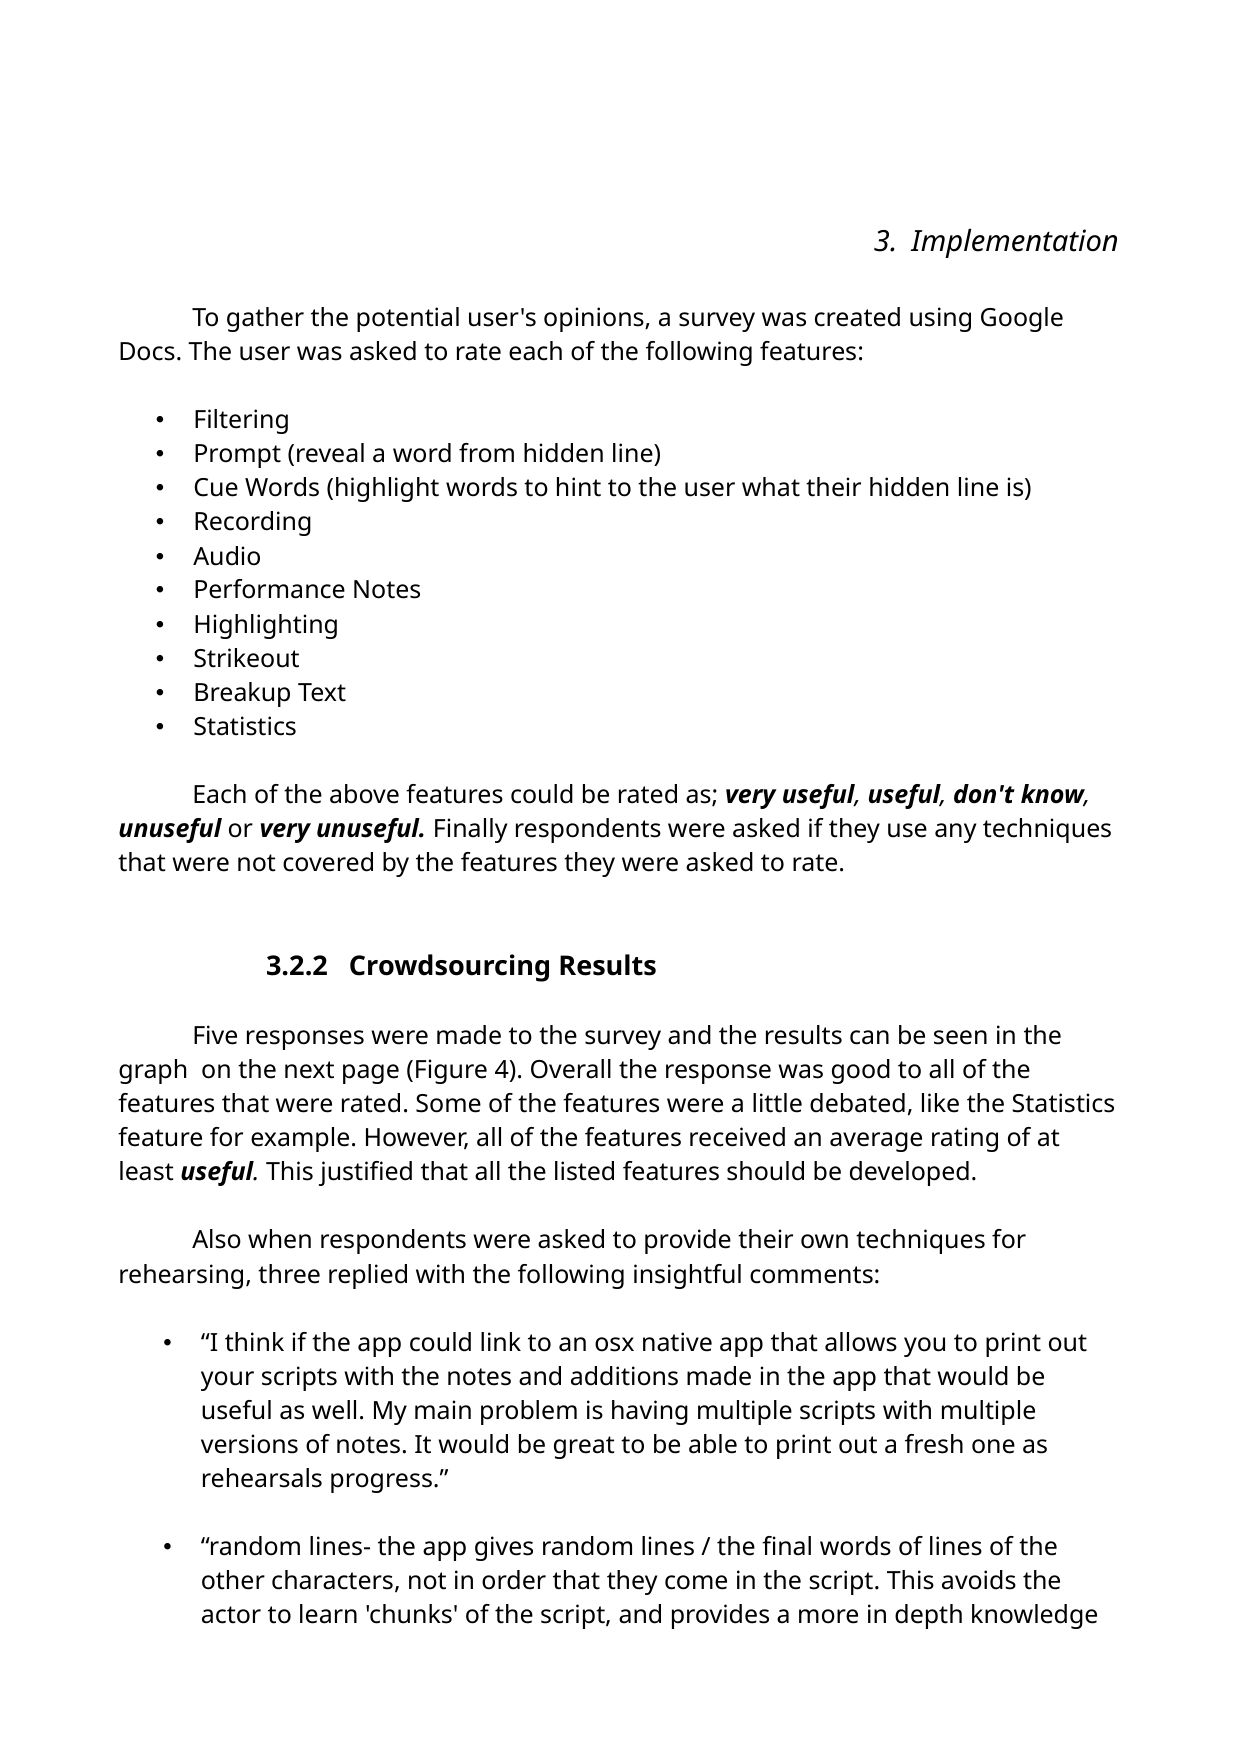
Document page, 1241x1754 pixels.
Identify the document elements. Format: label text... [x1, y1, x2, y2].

text Also when respondents were asked to provide their own techniques for rehearsing, three replied with the following insightful comments: [118, 1222, 1122, 1290]
list Cue Words (highlight words to hint to the user what their hidden line is) [156, 470, 1122, 504]
list “random lines- the app gives random lines / the final words of lines of the other characters, not in order that they come in the script. This avoids the actor to learn 'chunks' of the script, and provides a more in depth knowledge [163, 1529, 1122, 1631]
text 3.2.2 Crowdsourcing Results [118, 947, 1122, 984]
list Recording [156, 504, 1122, 538]
list Audio [156, 538, 1122, 572]
list Highlighting [156, 606, 1122, 640]
text Each of the above features could be rated as; very useful, useful, don't know, unuseful or very unuseful. Finally respondents were asked if they use any techniques that were not covered by the features they were asked to rate. [118, 777, 1122, 879]
list Filtering [156, 402, 1122, 436]
list “I think if the app could link to an osx native app that allows you to print out your scripts with the notes and additions made in the app that would be useful as well. My main problem is having multiple scripts with multiple versions of notes. It would be great to be able to print out a fresh one as rehearsals progress.” [163, 1324, 1122, 1495]
list Breakup Text [156, 674, 1122, 708]
list Performance Notes [156, 572, 1122, 606]
list Implementation [493, 220, 1122, 260]
list Statistics [156, 708, 1122, 742]
text Five responses were made to the survey and the results can be seen in the graph on the next page (Figure 4). Overall the response was good to all of the features that were rated. Some of the features were a little debated, like the Statistics feature for example. However, all of the features received an average rating of at least useful. This justified that all the listed features should be developed. [118, 1018, 1122, 1188]
text To gather the potential user's opinions, a survey was created using Google Docs. The user was asked to rate each of the following features: [118, 300, 1122, 368]
list Strikeout [156, 640, 1122, 674]
list Prompt (reveal a word from hidden line) [156, 436, 1122, 470]
